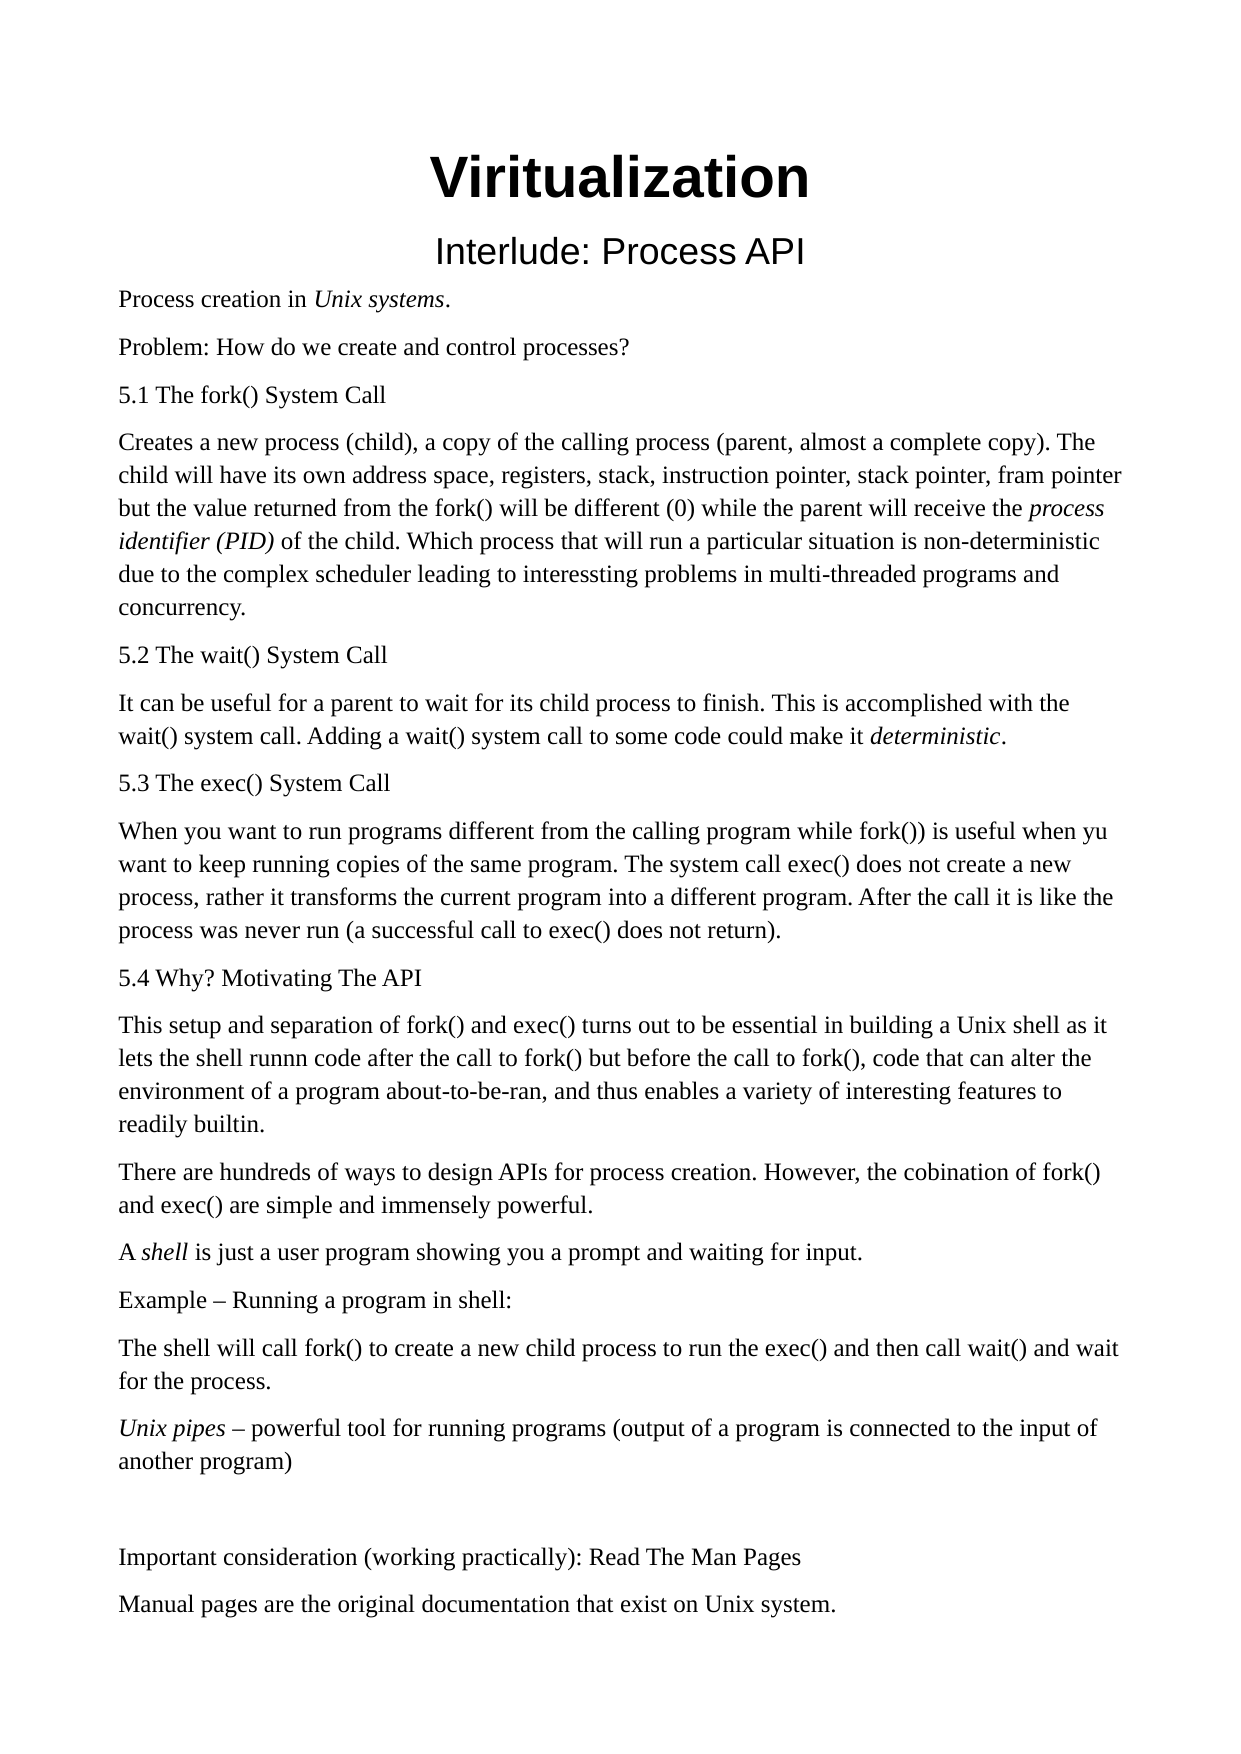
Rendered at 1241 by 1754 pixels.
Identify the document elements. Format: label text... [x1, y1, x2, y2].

text It can be useful for a parent to wait for its child process to finish. This is accomplished with the wait() system call. Adding a wait() system call to some code could make it deterministic. [118, 688, 1122, 749]
text Creates a new process (child), a copy of the calling process (parent, almost a complete copy). The child will have its own address space, registers, stack, instruction pointer, stack pointer, fram pointer but the value returned from the fork() will be different (0) while the parent will receive the process identifier (PID) of the child. Which process that will run a particular situation is non-deterministic due to the complex scheduler leading to interessting problems in multi-threaded programs and concurrency. [118, 427, 1122, 621]
text 5.3 The exec() System Call [118, 768, 1122, 797]
text Manual pages are the original documentation that exist on Unix system. [118, 1589, 1122, 1618]
text The shell will call fork() to create a new child process to run the exec() and then call wait() and wait for the process. [118, 1333, 1122, 1394]
text Example – Running a program in shell: [118, 1285, 1122, 1314]
text Process creation in Unix systems. [118, 284, 1122, 313]
text This setup and separation of fork() and exec() turns out to be essential in building a Unix shell as it lets the shell runnn code after the call to fork() but before the call to fork(), code that can alter the environment of a program about-to-be-ran, and thus enables a variety of interesting features to readily builtin. [118, 1010, 1122, 1138]
text Problem: How do we create and control processes? [118, 332, 1122, 361]
text 5.1 The fork() System Call [118, 380, 1122, 408]
text When you want to run programs different from the calling program while fork()) is useful when yu want to keep running copies of the same program. The system call exec() does not create a new process, rather it transforms the current program into a different program. After the call it is like the process was never run (a successful call to exec() does not return). [118, 816, 1122, 944]
text Unix pipes – powerful tool for running programs (output of a program is connected to the input of another program) [118, 1413, 1122, 1475]
subtitle Interlude: Process API [118, 229, 1122, 272]
text There are hundreds of ways to design APIs for process creation. However, the cobination of fork() and exec() are simple and immensely powerful. [118, 1157, 1122, 1219]
title Viritualization [118, 143, 1122, 210]
text A shell is just a user program showing you a prompt and waiting for input. [118, 1237, 1122, 1266]
text Important consideration (working practically): Read The Man Pages [118, 1542, 1122, 1570]
text 5.2 The wait() System Call [118, 640, 1122, 669]
text 5.4 Why? Motivating The API [118, 963, 1122, 991]
